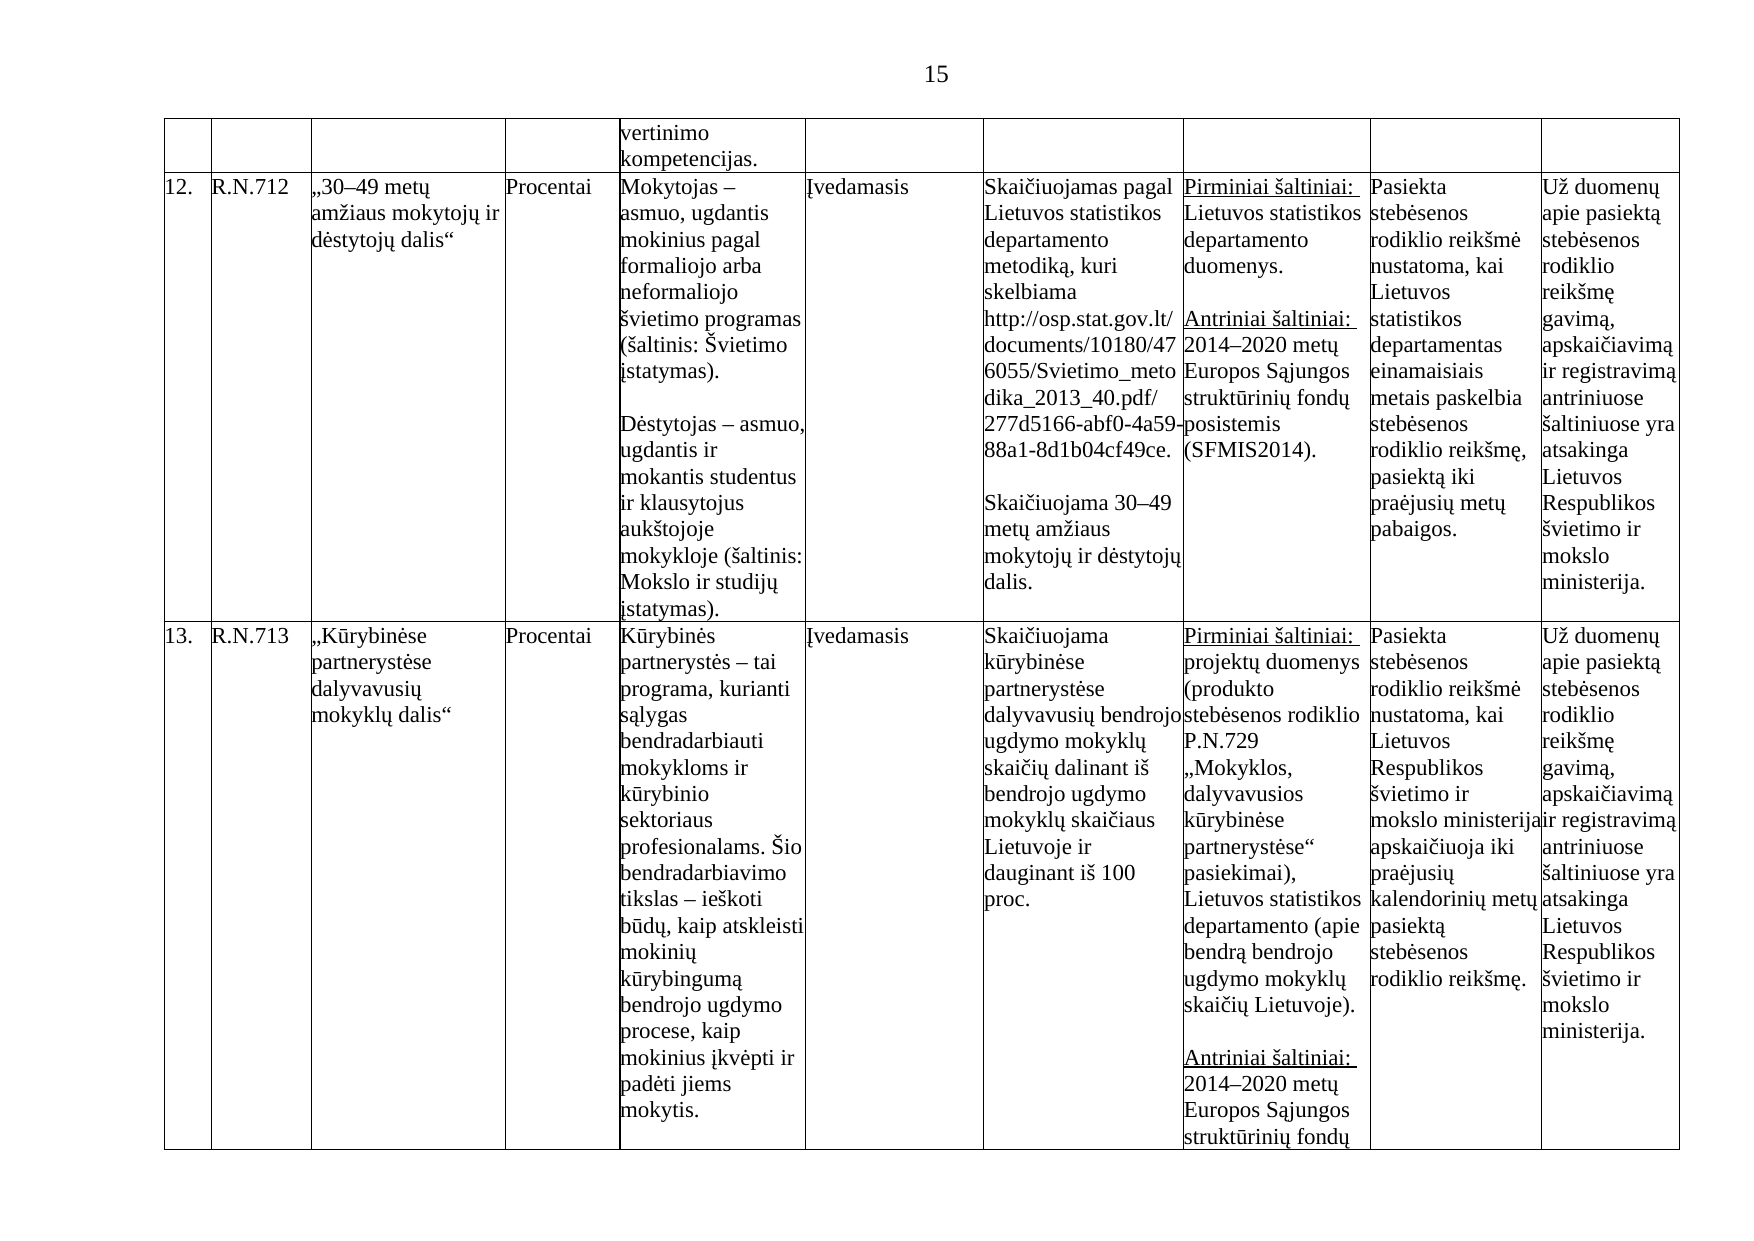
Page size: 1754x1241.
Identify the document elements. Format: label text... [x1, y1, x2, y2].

table_cell Pasiekta stebėsenos rodiklio reikšmė nustatoma, kai Lietuvos statistikos departamentas einamaisiais metais paskelbia stebėsenos rodiklio reikšmę, pasiektą iki praėjusių metų pabaigos. [1371, 173, 1541, 621]
table_cell Mokytojas – asmuo, ugdantis mokinius pagal formaliojo arba neformaliojo švietimo programas (šaltinis: Švietimo įstatymas). Dėstytojas – asmuo, ugdantis ir mokantis studentus ir klausytojus aukštojoje mokykloje (šaltinis: Mokslo ir studijų įstatymas). [621, 173, 805, 621]
table_cell [212, 119, 311, 172]
table_cell Procentai [506, 622, 619, 1149]
table_cell [806, 119, 983, 172]
table_cell R.N.713 [212, 622, 311, 1149]
table_cell Pirminiai šaltiniai: Lietuvos statistikos departamento duomenys. Antriniai šaltiniai: 2014–2020 metų Europos Sąjungos struktūrinių fondų posistemis (SFMIS2014). [1184, 173, 1370, 621]
table_cell R.N.712 [212, 173, 311, 621]
table_cell [312, 119, 505, 172]
table_cell vertinimo kompetencijas. [621, 119, 805, 172]
table_cell [984, 119, 1183, 172]
table_cell [165, 119, 211, 172]
table_cell Kūrybinės partnerystės – tai programa, kurianti sąlygas bendradarbiauti mokykloms ir kūrybinio sektoriaus profesionalams. Šio bendradarbiavimo tikslas – ieškoti būdų, kaip atskleisti mokinių kūrybingumą bendrojo ugdymo procese, kaip mokinius įkvėpti ir padėti jiems mokytis. [621, 622, 805, 1149]
table_cell Įvedamasis [806, 622, 983, 1149]
table_cell 13. [165, 622, 211, 1149]
table_cell Įvedamasis [806, 173, 983, 621]
table_cell Skaičiuojamas pagal Lietuvos statistikos departamento metodiką, kuri skelbiama http://osp.stat.gov.lt/documents/10180/476055/Svietimo_metodika_2013_40.pdf/277d5166-abf0-4a59-88a1-8d1b04cf49ce. Skaičiuojama 30–49 metų amžiaus mokytojų ir dėstytojų dalis. [984, 173, 1183, 621]
table_cell „30–49 metų amžiaus mokytojų ir dėstytojų dalis“ [312, 173, 505, 621]
table_cell Procentai [506, 173, 619, 621]
table_cell Skaičiuojama kūrybinėse partnerystėse dalyvavusių bendrojo ugdymo mokyklų skaičių dalinant iš bendrojo ugdymo mokyklų skaičiaus Lietuvoje ir dauginant iš 100 proc. [984, 622, 1183, 1149]
table_cell Pasiekta stebėsenos rodiklio reikšmė nustatoma, kai Lietuvos Respublikos švietimo ir mokslo ministerija apskaičiuoja iki praėjusių kalendorinių metų pasiektą stebėsenos rodiklio reikšmę. [1371, 622, 1541, 1149]
table_cell [1371, 119, 1541, 172]
table_cell [1184, 119, 1370, 172]
table_cell [1542, 119, 1679, 172]
table_cell 12. [165, 173, 211, 621]
table_cell [506, 119, 619, 172]
table_cell Už duomenų apie pasiektą stebėsenos rodiklio reikšmę gavimą, apskaičiavimą ir registravimą antriniuose šaltiniuose yra atsakinga Lietuvos Respublikos švietimo ir mokslo ministerija. [1542, 173, 1679, 621]
table_cell „Kūrybinėse partnerystėse dalyvavusių mokyklų dalis“ [312, 622, 505, 1149]
table_cell Pirminiai šaltiniai: projektų duomenys (produkto stebėsenos rodiklio P.N.729 „Mokyklos, dalyvavusios kūrybinėse partnerystėse“ pasiekimai), Lietuvos statistikos departamento (apie bendrą bendrojo ugdymo mokyklų skaičių Lietuvoje). Antriniai šaltiniai: 2014–2020 metų Europos Sąjungos struktūrinių fondų [1184, 622, 1370, 1149]
table_cell Už duomenų apie pasiektą stebėsenos rodiklio reikšmę gavimą, apskaičiavimą ir registravimą antriniuose šaltiniuose yra atsakinga Lietuvos Respublikos švietimo ir mokslo ministerija. [1542, 622, 1679, 1149]
